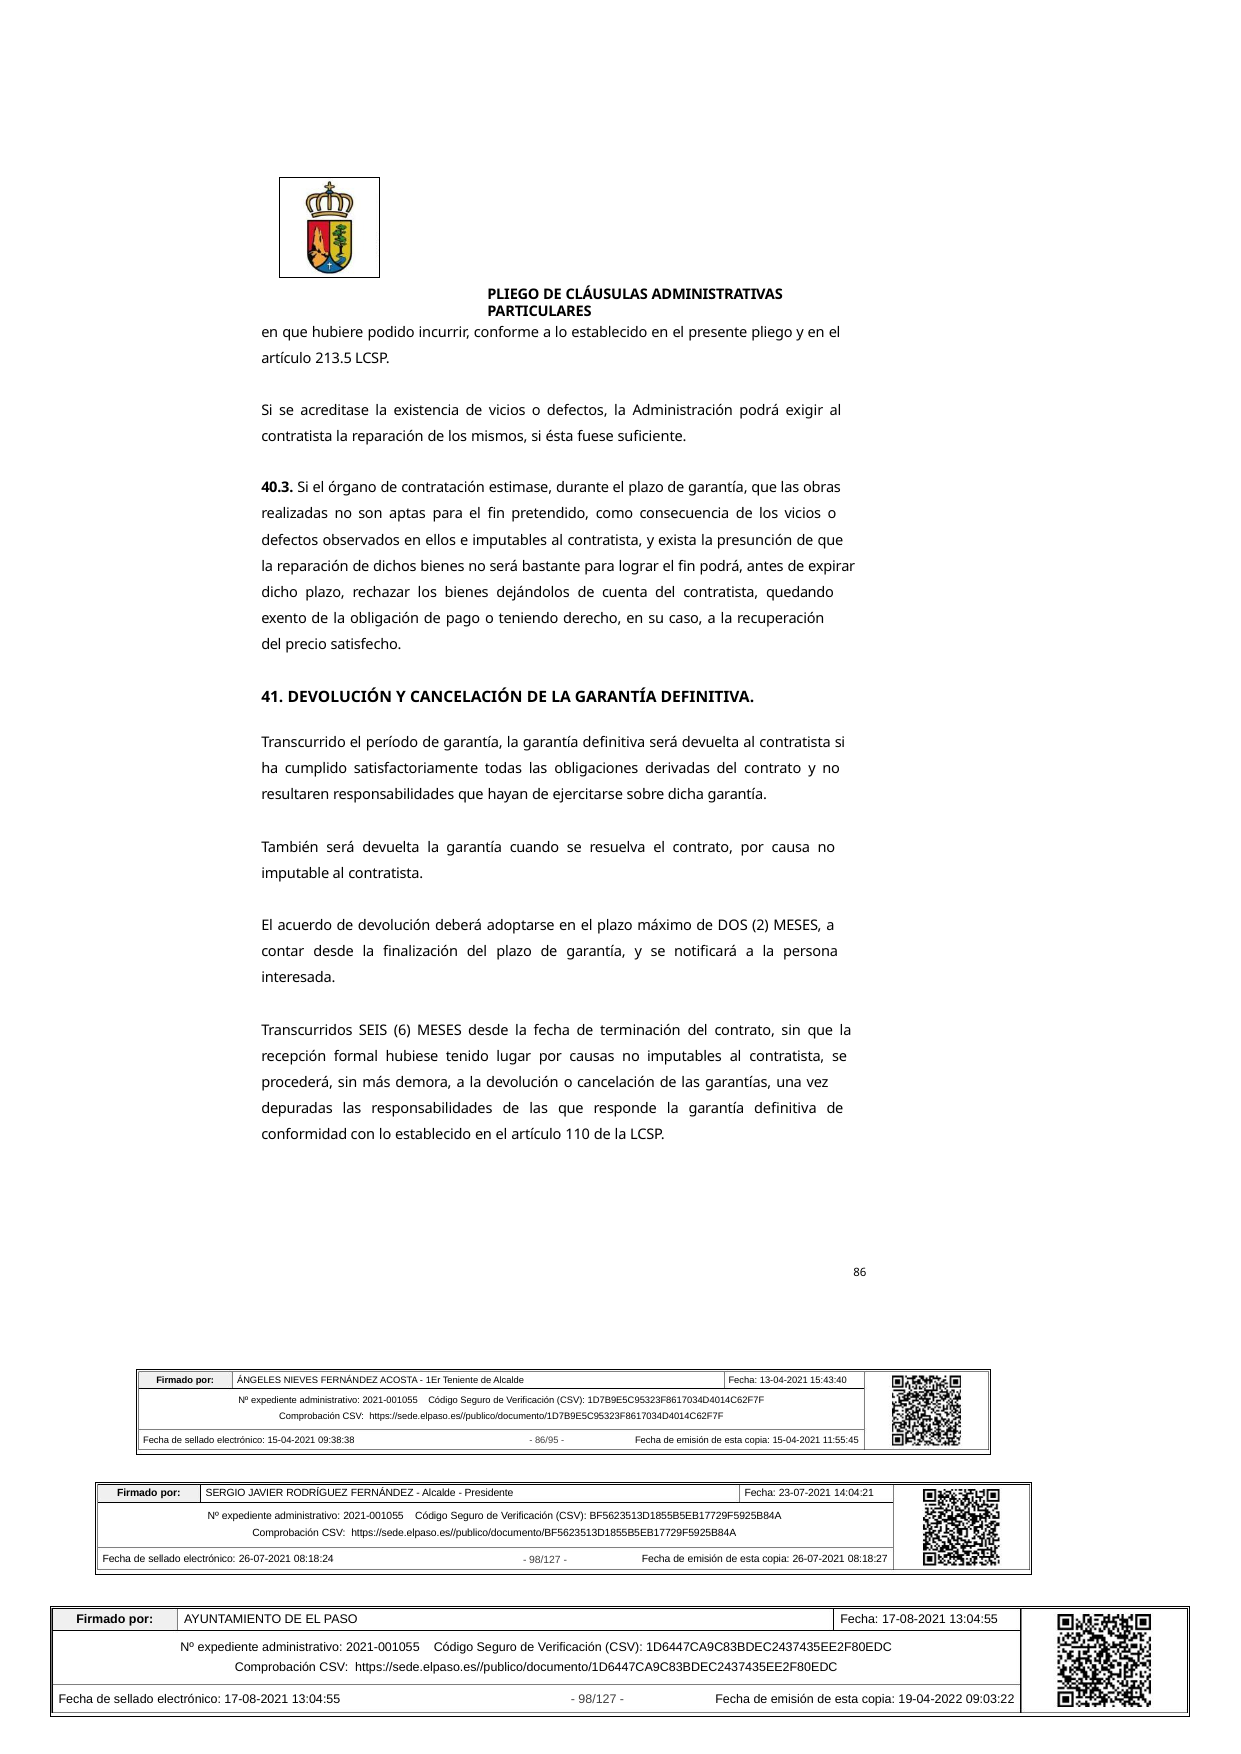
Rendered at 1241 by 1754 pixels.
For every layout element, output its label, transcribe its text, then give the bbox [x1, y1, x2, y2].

text la reparación de dichos bienes no será bastante para lograr el fin podrá, antes de expirar [261, 558, 890, 575]
text Fecha de sellado electrónico: 26-07-2021 08:18:24 [102, 1553, 359, 1565]
picture [137, 1370, 990, 1454]
text El acuerdo de devolución deberá adoptarse en el plazo máximo de DOS (2) MESES, a [261, 917, 890, 934]
text PLIEGO DE CLÁUSULAS ADMINISTRATIVAS PARTICULARES [487, 286, 890, 320]
text Firmado por: [117, 1488, 196, 1499]
text Nº expediente administrativo: 2021-001055 Código Seguro de Verificación (CSV): 1D7B9E5C95323F8617034D4014C62F7F [238, 1396, 788, 1406]
text 4 [261, 490, 269, 496]
text dicho plazo, rechazar los bienes dejándolos de cuenta del contratista, quedando [261, 584, 890, 601]
text Transcurridos SEIS (6) MESES desde la fecha de terminación del contrato, sin que la [261, 1022, 890, 1038]
text realizadas no son aptas para el fin pretendido, como consecuencia de los vicios o [261, 506, 890, 522]
picture [96, 1483, 1031, 1574]
text 0.3. Si el órgano de contratación estimase, durante el plazo de garantía, que las obras [269, 479, 890, 496]
text interesada. [261, 969, 890, 986]
text - 98/127 - [571, 1693, 643, 1707]
text en que hubiere podido incurrir, conforme a lo establecido en el presente pliego y en el [261, 324, 890, 341]
text Firmado por: [76, 1612, 172, 1626]
text contar desde la finalización del plazo de garantía, y se notificará a la persona [261, 943, 890, 960]
text Comprobación CSV: https://sede.elpaso.es//publico/documento/1D6447CA9C83BDEC2437435EE2F80EDC [234, 1661, 918, 1674]
text 86 [853, 1266, 883, 1279]
text recepción formal hubiese tenido lugar por causas no imputables al contratista, se [261, 1048, 890, 1065]
picture [51, 1607, 1189, 1716]
text Nº expediente administrativo: 2021-001055 Código Seguro de Verificación (CSV): 1D6447CA9C83BDEC2437435EE2F80EDC [180, 1640, 918, 1654]
text artículo 213.5 LCSP. [261, 350, 890, 367]
text ÁNGELES NIEVES FERNÁNDEZ ACOSTA - 1Er Teniente de Alcalde [237, 1375, 552, 1385]
text ha cumplido satisfactoriamente todas las obligaciones derivadas del contrato y no [261, 760, 891, 777]
text exento de la obligación de pago o teniendo derecho, en su caso, a la recuperación [261, 610, 890, 627]
picture [280, 178, 379, 277]
text Fecha de emisión de esta copia: 26-07-2021 08:18:27 [642, 1553, 912, 1565]
text Fecha de sellado electrónico: 17-08-2021 13:04:55 [58, 1692, 365, 1706]
text Fecha: 23-07-2021 14:04:21 [744, 1488, 893, 1499]
text 4 [261, 688, 270, 698]
text También será devuelta la garantía cuando se resuelva el contrato, por causa no [261, 838, 890, 855]
text - 86/95 - [529, 1435, 578, 1446]
text Fecha de emisión de esta copia: 15-04-2021 11:55:45 [635, 1435, 884, 1445]
text - 98/127 - [523, 1554, 582, 1565]
text Fecha de sellado electrónico: 15-04-2021 09:38:38 [143, 1435, 379, 1445]
text 4 [261, 479, 269, 488]
text Fecha de emisión de esta copia: 19-04-2022 09:03:22 [715, 1692, 1039, 1706]
text Fecha: 17-08-2021 13:04:55 [840, 1612, 1021, 1626]
text 4 [261, 700, 270, 707]
text del precio satisfecho. [261, 636, 890, 653]
text Si se acreditase la existencia de vicios o defectos, la Administración podrá exigir al [261, 401, 890, 418]
text conformidad con lo establecido en el artículo 110 de la LCSP. [261, 1126, 890, 1143]
text AYUNTAMIENTO DE EL PASO [184, 1612, 386, 1626]
text imputable al contratista. [261, 865, 890, 882]
text Comprobación CSV: https://sede.elpaso.es//publico/documento/BF5623513D1855B5EB17729F5925B84A [252, 1527, 807, 1539]
text defectos observados en ellos e imputables al contratista, y exista la presunción de que [261, 532, 890, 548]
text Comprobación CSV: https://sede.elpaso.es//publico/documento/1D7B9E5C95323F8617034D4014C62F7F [279, 1411, 788, 1421]
text Nº expediente administrativo: 2021-001055 Código Seguro de Verificación (CSV): BF5623513D1855B5EB17729F5925B84A [207, 1510, 807, 1522]
text contratista la reparación de los mismos, si ésta fuese suficiente. [261, 428, 890, 444]
text Firmado por: [156, 1375, 228, 1385]
text Transcurrido el período de garantía, la garantía definitiva será devuelta al contratista si [261, 734, 891, 751]
text depuradas las responsabilidades de las que responde la garantía definitiva de [261, 1100, 890, 1117]
text SERGIO JAVIER RODRÍGUEZ FERNÁNDEZ - Alcalde - Presidente [205, 1488, 540, 1499]
text 1. DEVOLUCIÓN Y CANCELACIÓN DE LA GARANTÍA DEFINITIVA. [270, 688, 767, 707]
text resultaren responsabilidades que hayan de ejercitarse sobre dicha garantía. [261, 786, 891, 803]
text procederá, sin más demora, a la devolución o cancelación de las garantías, una vez [261, 1074, 890, 1091]
text Fecha: 13-04-2021 15:43:40 [728, 1375, 864, 1385]
